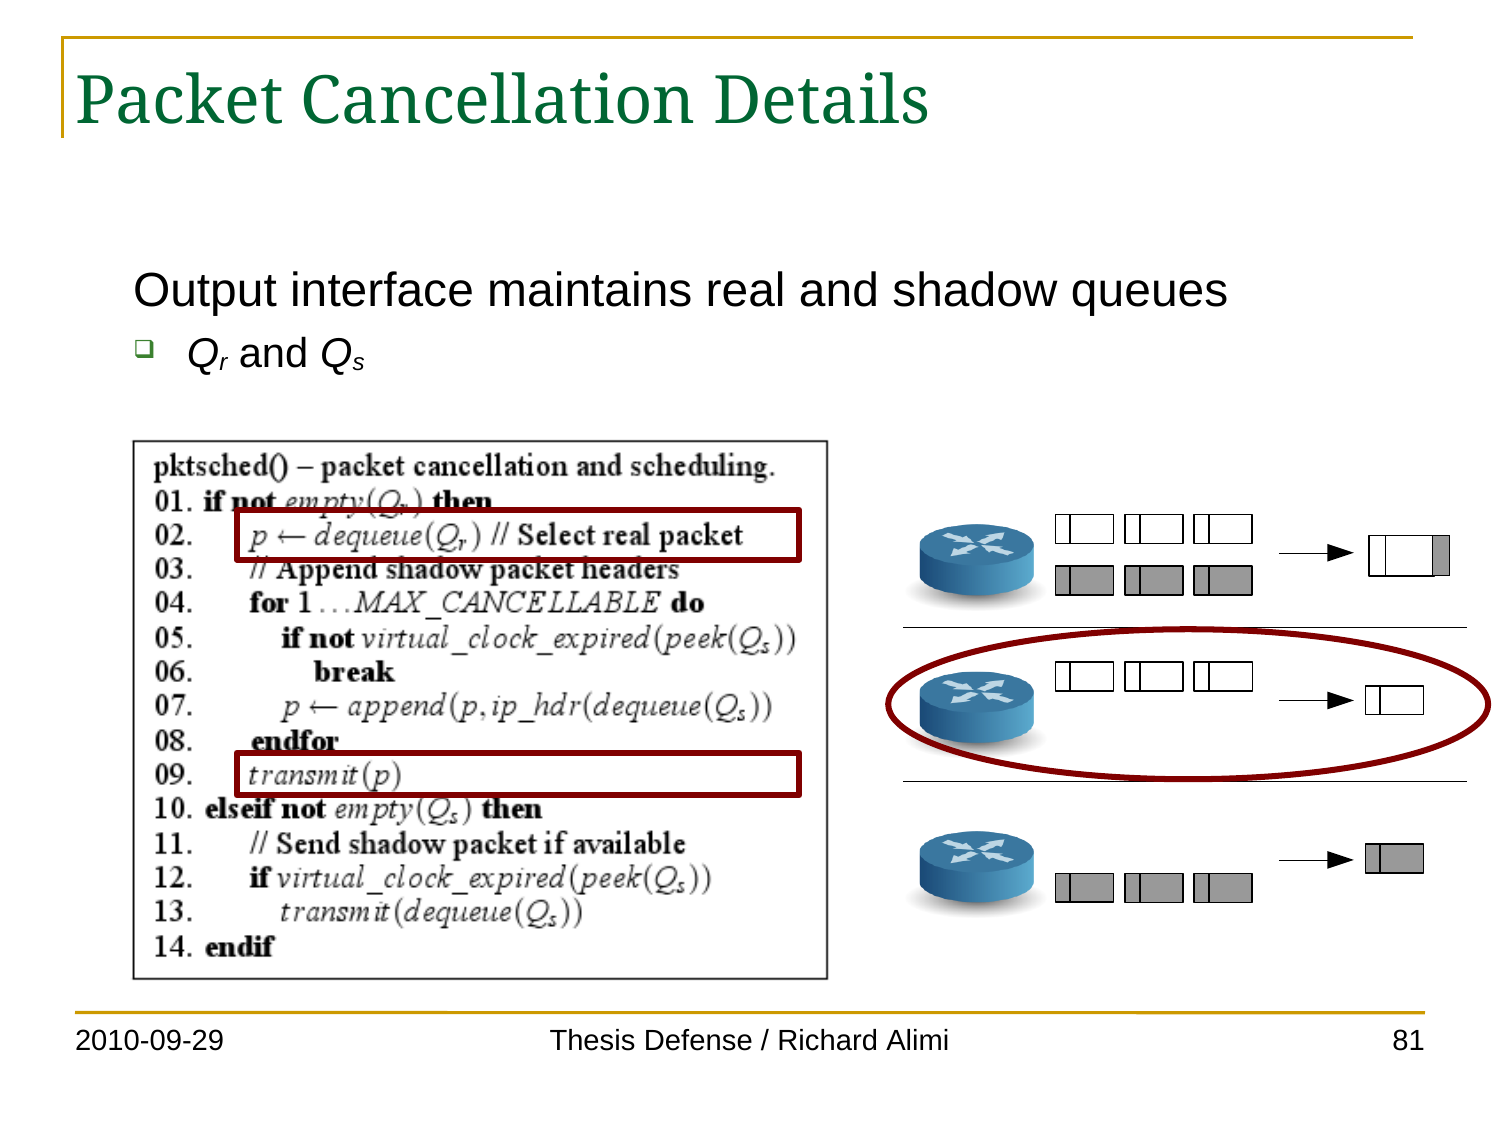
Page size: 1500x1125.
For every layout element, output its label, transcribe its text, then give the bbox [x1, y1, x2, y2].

list Output interface maintains real and shadow queues Qr and Qs [892, 633, 1425, 776]
text_box [1425, 535, 1450, 576]
picture [126, 430, 839, 989]
title Packet Cancellation Details [75, 45, 1425, 151]
list Output interface maintains real and shadow queues Qr and Qs [77, 262, 1425, 1006]
